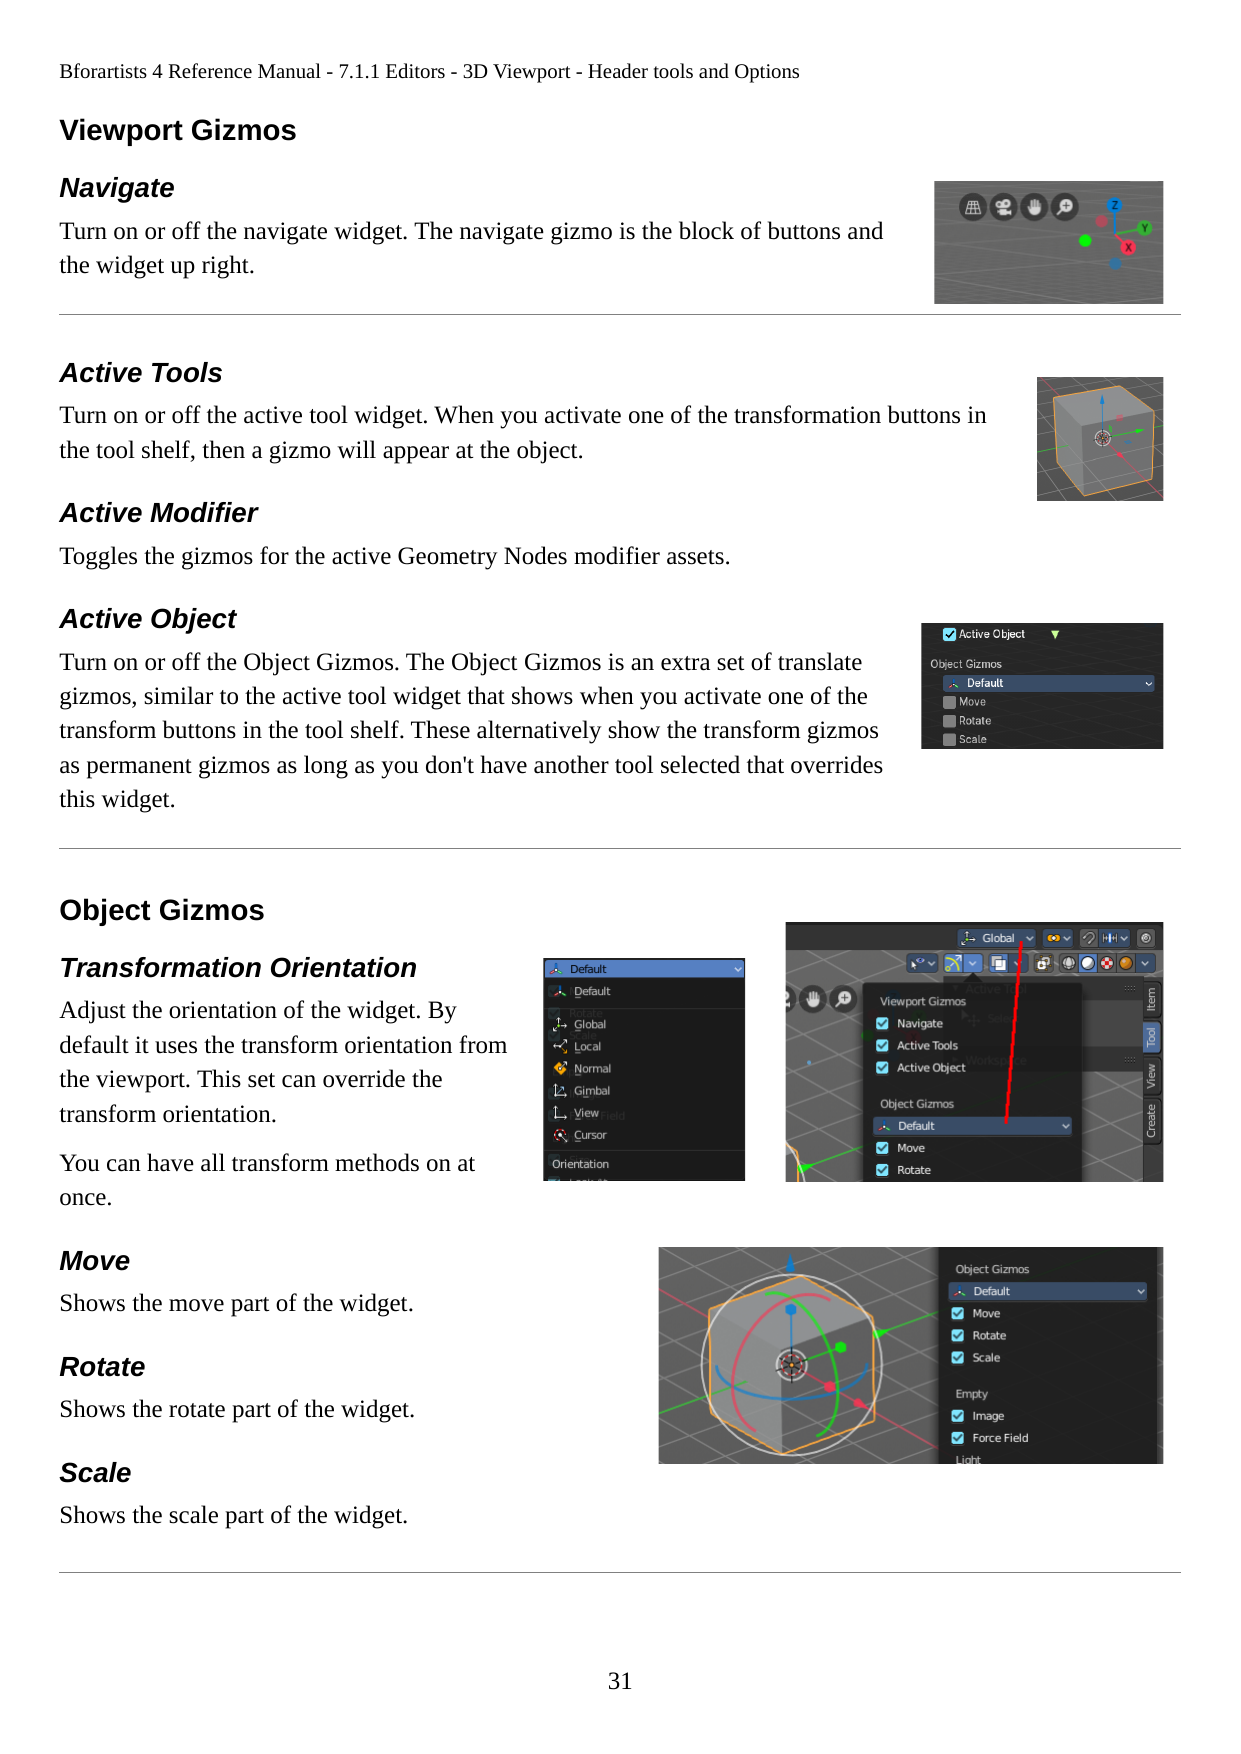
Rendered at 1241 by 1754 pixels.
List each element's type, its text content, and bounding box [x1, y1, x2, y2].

subtitle Navigate [59, 171, 1181, 203]
text Shows the move part of the widget. [59, 1288, 658, 1317]
text [746, 996, 785, 1128]
subtitle Object Gizmos [59, 892, 1181, 926]
text Turn on or off the Object Gizmos. The Object Gizmos is an extra set of translate gizmos, similar to the active tool widget that shows when you activate one of the transform buttons in the tool shelf. These alternatively show the transform gizmos as permanent gizmos as long as you don't have another tool selected that overrides this widget. [59, 647, 1181, 813]
subtitle Viewport Gizmos [59, 113, 1181, 146]
text Shows the scale part of the widget. [59, 1500, 1181, 1529]
picture [658, 1247, 1164, 1464]
text Turn on or off the navigate widget. The navigate gizmo is the block of buttons and the widget up right. [59, 216, 934, 279]
subtitle Transformation Orientation [59, 951, 785, 983]
subtitle Rotate [59, 1350, 658, 1382]
subtitle [1164, 1350, 1181, 1382]
picture [1037, 377, 1164, 501]
text You can have all transform methods on at once. [59, 1148, 1181, 1211]
subtitle Scale [59, 1456, 1181, 1488]
subtitle Active Object [59, 602, 1181, 634]
picture [934, 181, 1164, 304]
picture [543, 958, 746, 1181]
subtitle Active Modifier [59, 496, 1181, 528]
subtitle [1164, 951, 1181, 983]
text Turn on or off the active tool widget. When you activate one of the transformation buttons in the tool shelf, then a gizmo will appear at the object. [59, 400, 1037, 463]
picture [921, 623, 1164, 749]
subtitle Move [59, 1244, 1181, 1276]
picture [785, 922, 1164, 1182]
text Adjust the orientation of the widget. By default it uses the transform orientation from the viewport. This set can override the transform orientation. [59, 996, 543, 1128]
text Toggles the gizmos for the active Geometry Nodes modifier assets. [59, 541, 1181, 569]
text Shows the rotate part of the widget. [59, 1394, 658, 1423]
subtitle Active Tools [59, 356, 1181, 388]
